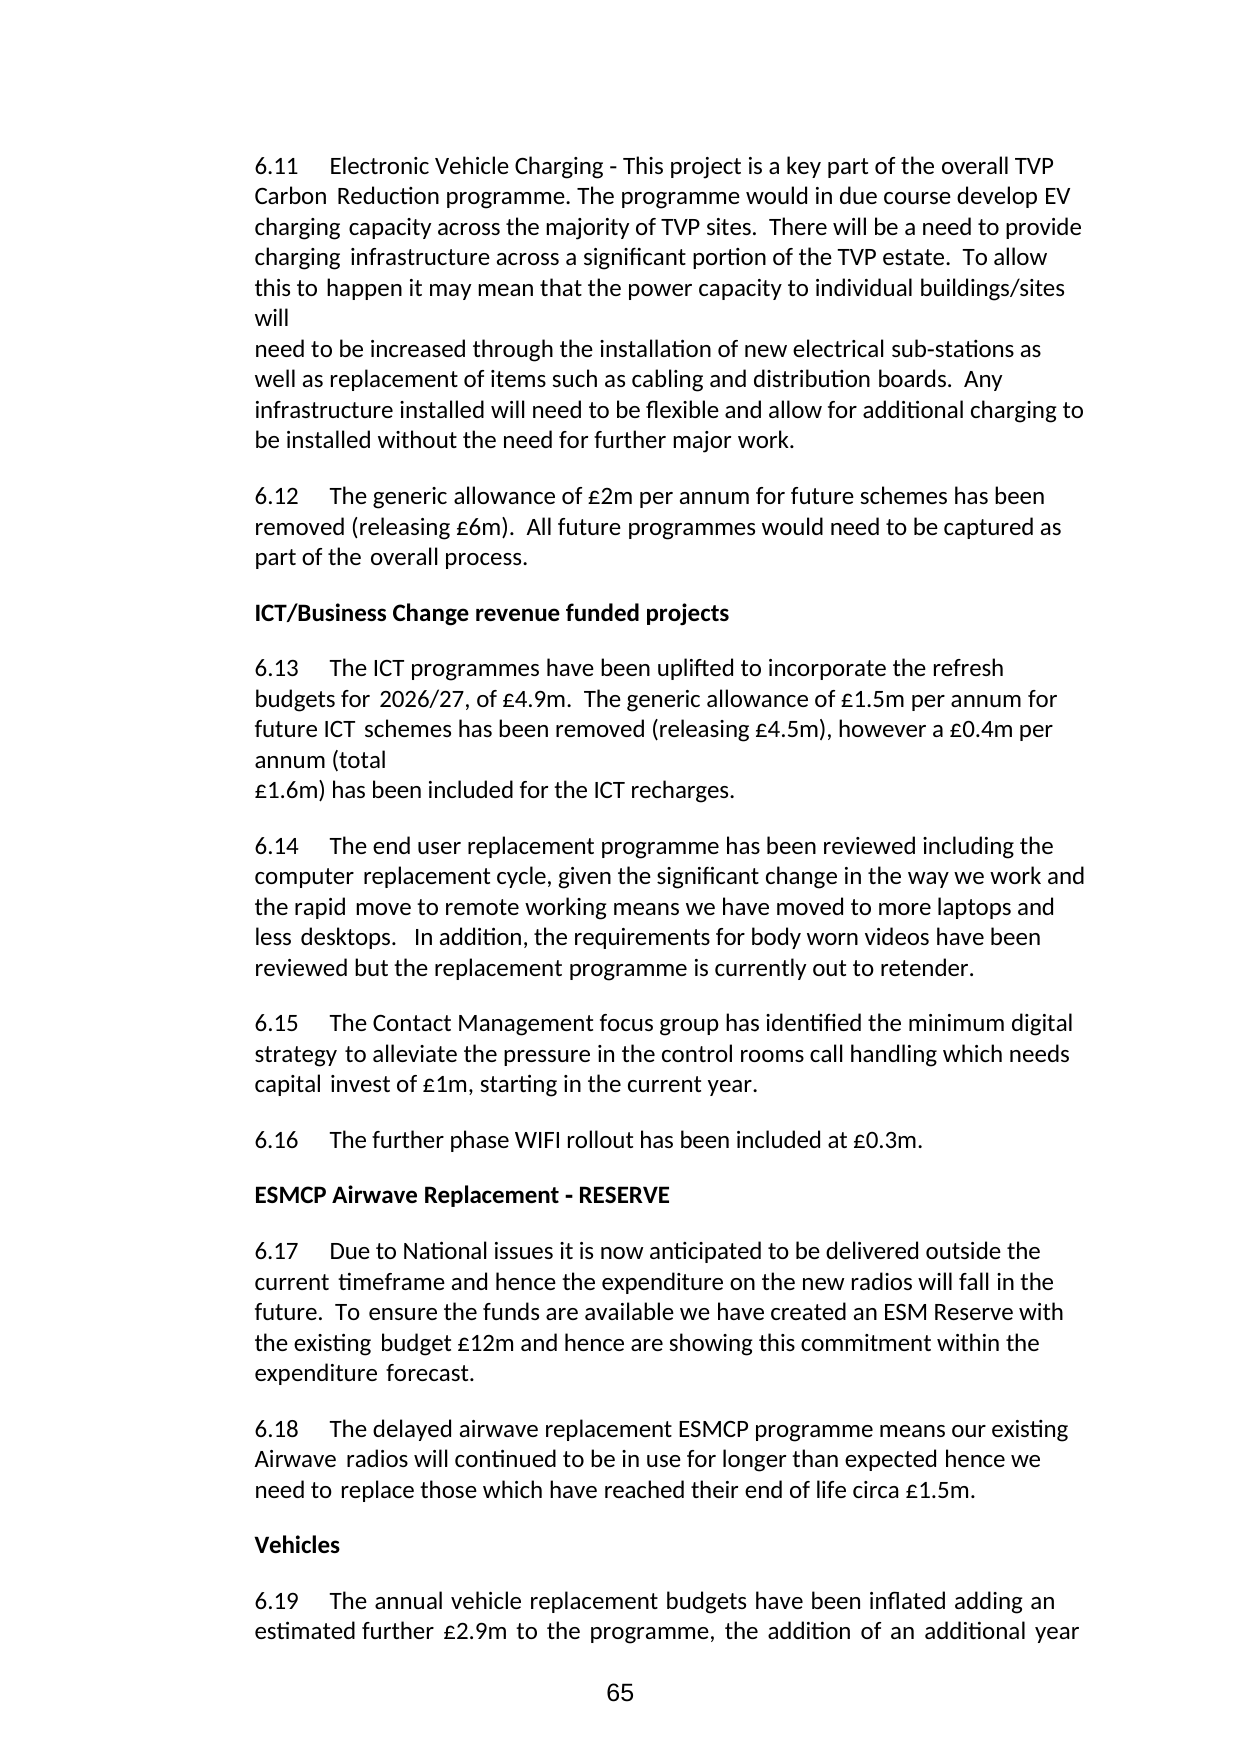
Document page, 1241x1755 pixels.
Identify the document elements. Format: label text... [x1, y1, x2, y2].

text need to be increased through the installation of new electrical sub‐stations as well as replacement of items such as cabling and distribution boards. Any [254, 333, 1081, 394]
list The end user replacement programme has been reviewed including the computer replacement cycle, given the significant change in the way we work and the rapid move to remote working means we have moved to more laptops and less desktops. In addition, the requirements for body worn videos have been reviewed but the replacement programme is currently out to retender. [254, 830, 1087, 982]
subtitle ICT/Business Change revenue funded projects [254, 597, 1103, 627]
list The ICT programmes have been uplifted to incorporate the refresh budgets for 2026/27, of £4.9m. The generic allowance of £1.5m per annum for future ICT schemes has been removed (releasing £4.5m), however a £0.4m per annum (total [254, 652, 1085, 774]
list Electronic Vehicle Charging ‐ This project is a key part of the overall TVP Carbon Reduction programme. The programme would in due course develop EV charging capacity across the majority of TVP sites. There will be a need to provide charging infrastructure across a significant portion of the TVP estate. To allow this to happen it may mean that the power capacity to individual buildings/sites will [254, 150, 1083, 333]
list Due to National issues it is now anticipated to be delivered outside the current timeframe and hence the expenditure on the new radios will fall in the future. To ensure the funds are available we have created an ESM Reserve with the existing budget £12m and hence are showing this commitment within the expenditure forecast. [254, 1235, 1085, 1388]
list The Contact Management focus group has identified the minimum digital strategy to alleviate the pressure in the control rooms call handling which needs capital invest of £1m, starting in the current year. [254, 1007, 1088, 1099]
list The annual vehicle replacement budgets have been inflated adding an estimated further £2.9m to the programme, the addition of an additional year [254, 1585, 1091, 1646]
list The further phase WIFI rollout has been included at £0.3m. [254, 1124, 1103, 1154]
subtitle ESMCP Airwave Replacement ‐ RESERVE [254, 1179, 1087, 1210]
text £1.6m) has been included for the ICT recharges. [254, 774, 1087, 805]
list The generic allowance of £2m per annum for future schemes has been removed (releasing £6m). All future programmes would need to be captured as part of the overall process. [254, 480, 1083, 572]
list The delayed airwave replacement ESMCP programme means our existing Airwave radios will continued to be in use for longer than expected hence we need to replace those which have reached their end of life circa £1.5m. [254, 1413, 1087, 1504]
text infrastructure installed will need to be flexible and allow for additional charging to be installed without the need for further major work. [254, 394, 1087, 455]
subtitle Vehicles [254, 1529, 1087, 1560]
